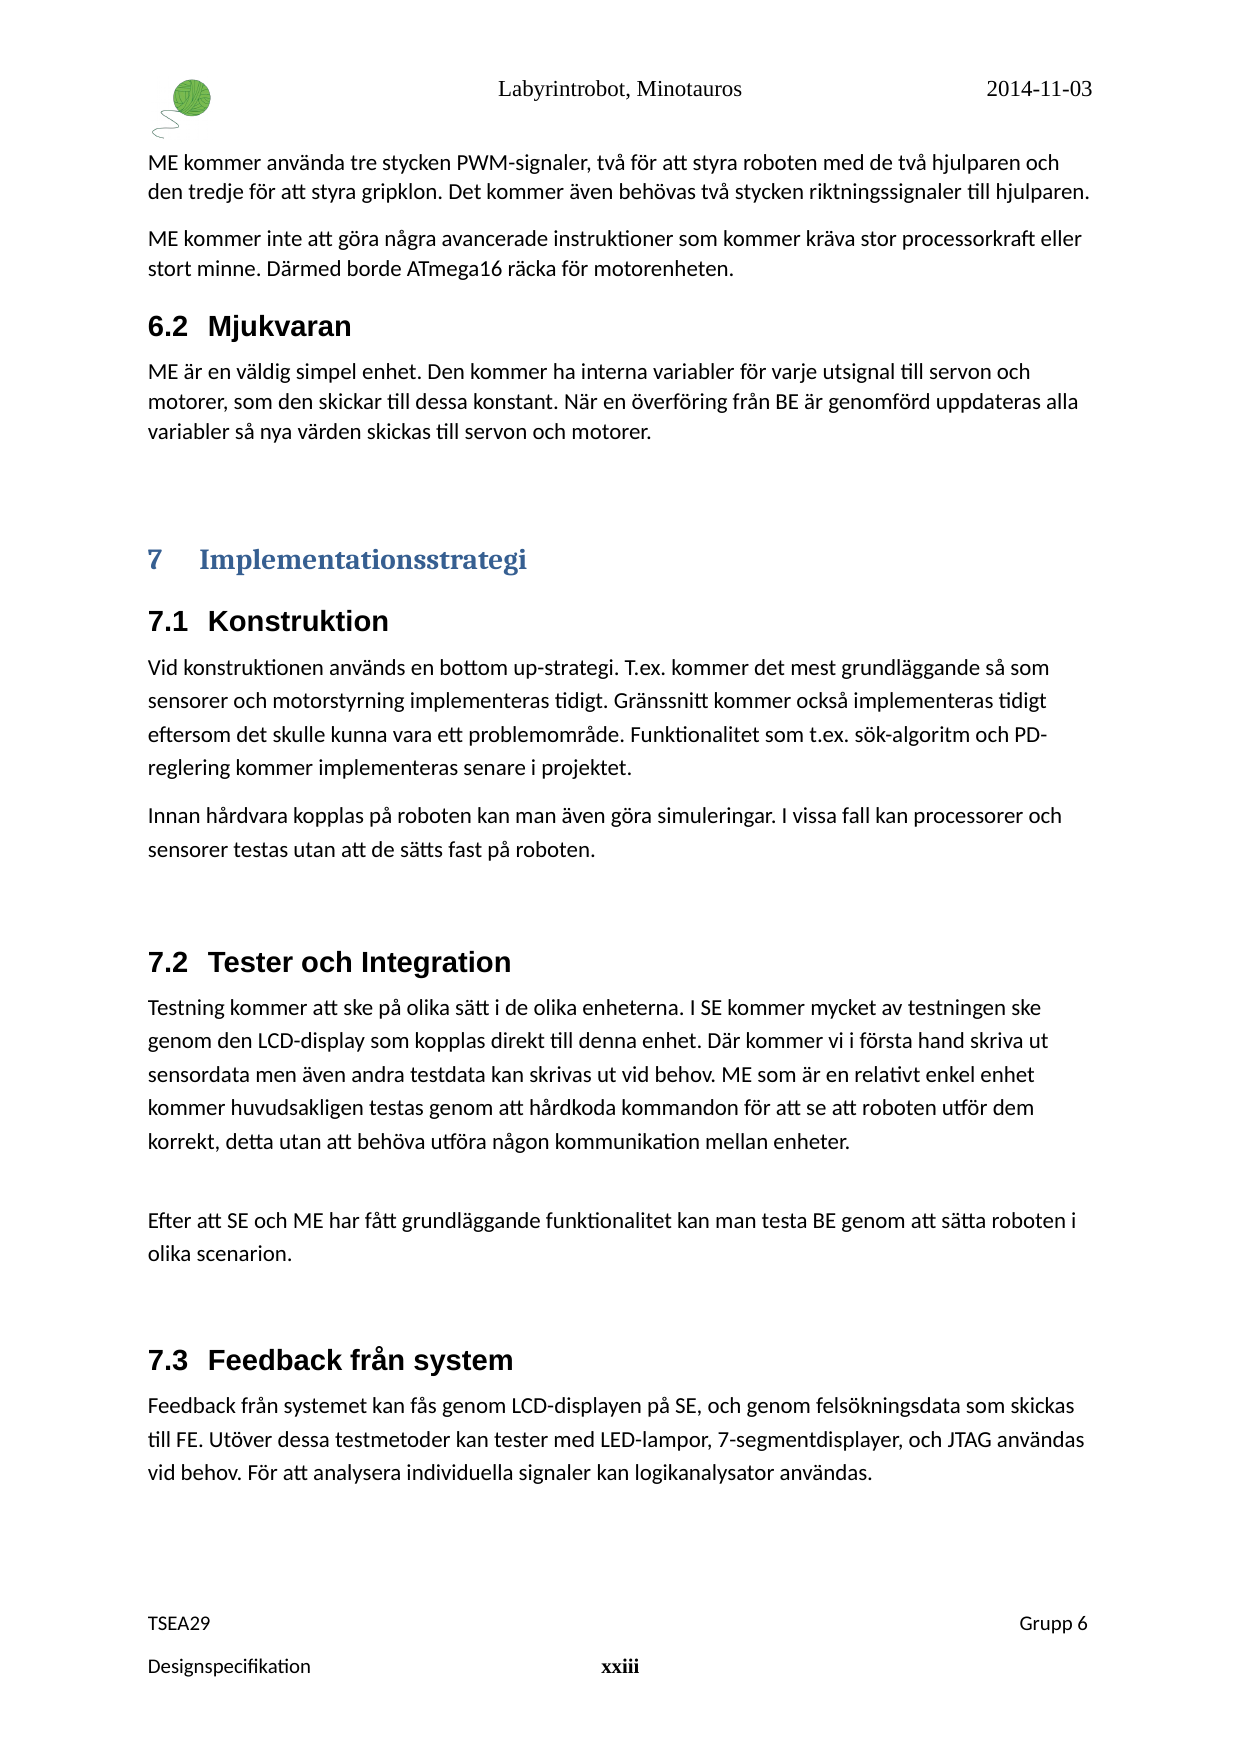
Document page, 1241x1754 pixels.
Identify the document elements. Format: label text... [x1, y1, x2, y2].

text Innan hårdvara kopplas på roboten kan man även göra simuleringar. I vissa fall kan processorer och sensorer testas utan att de sätts fast på roboten. [148, 801, 1093, 863]
text ME är en väldig simpel enhet. Den kommer ha interna variabler för varje utsignal till servon och motorer, som den skickar till dessa konstant. När en överföring från BE är genomförd uppdateras alla variabler så nya värden skickas till servon och motorer. [148, 357, 1093, 445]
text Vid konstruktionen används en bottom up-strategi. T.ex. kommer det mest grundläggande så som sensorer och motorstyrning implementeras tidigt. Gränssnitt kommer också implementeras tidigt eftersom det skulle kunna vara ett problemområde. Funktionalitet som t.ex. sök-algoritm och PD-reglering kommer implementeras senare i projektet. [148, 653, 1093, 781]
text Feedback från systemet kan fås genom LCD-displayen på SE, och genom felsökningsdata som skickas till FE. Utöver dessa testmetoder kan tester med LED-lampor, 7-segmentdisplayer, och JTAG användas vid behov. För att analysera individuella signaler kan logikanalysator användas. [148, 1391, 1093, 1486]
text Testning kommer att ske på olika sätt i de olika enheterna. I SE kommer mycket av testningen ske genom den LCD-display som kopplas direkt till denna enhet. Där kommer vi i första hand skriva ut sensordata men även andra testdata kan skrivas ut vid behov. ME som är en relativt enkel enhet kommer huvudsakligen testas genom att hårdkoda kommandon för att se att roboten utför dem korrekt, detta utan att behöva utföra någon kommunikation mellan enheter. [148, 993, 1093, 1155]
subtitle Implementationsstrategi [148, 543, 1093, 577]
text ME kommer inte att göra några avancerade instruktioner som kommer kräva stor processorkraft eller stort minne. Därmed borde ATmega16 räcka för motorenheten. [148, 224, 1093, 282]
subtitle Feedback från system [148, 1343, 1093, 1376]
subtitle Tester och Integration [148, 944, 1093, 978]
text ME kommer använda tre stycken PWM-signaler, två för att styra roboten med de två hjulparen och den tredje för att styra gripklon. Det kommer även behövas två stycken riktningssignaler till hjulparen. [148, 148, 1093, 206]
picture [150, 76, 214, 141]
subtitle Konstruktion [148, 604, 1093, 638]
subtitle Mjukvaran [148, 309, 1093, 342]
text Efter att SE och ME har fått grundläggande funktionalitet kan man testa BE genom att sätta roboten i olika scenarion. [148, 1206, 1093, 1267]
